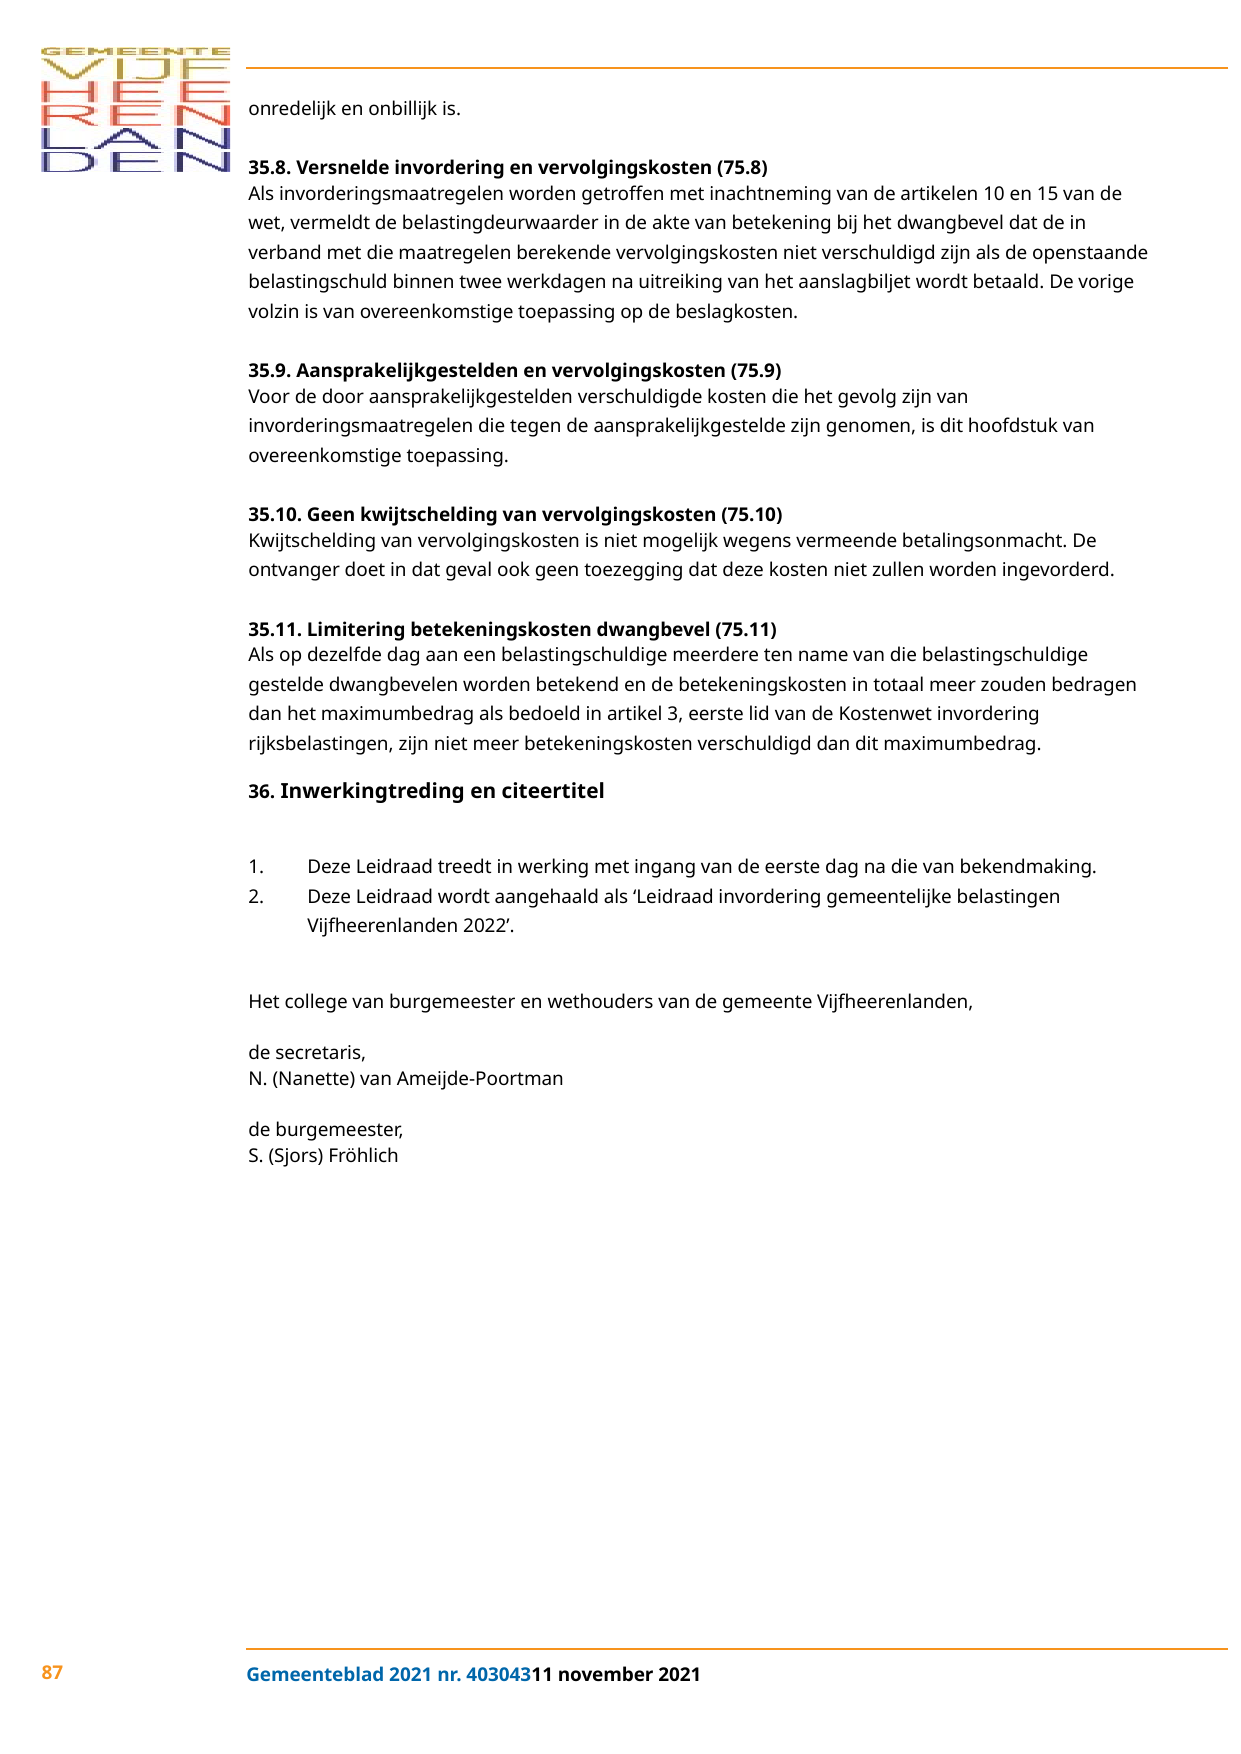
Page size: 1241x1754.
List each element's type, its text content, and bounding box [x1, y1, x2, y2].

text 36. Inwerkingtreding en citeertitel [248, 776, 1152, 804]
text Kwijtschelding van vervolgingskosten is niet mogelijk wegens vermeende betalingsonmacht. De ontvanger doet in dat geval ook geen toezegging dat deze kosten niet zullen worden ingevorderd. [248, 527, 1152, 582]
text N. (Nanette) van Ameijde-Poortman [248, 1065, 1152, 1091]
text de secretaris, [248, 1039, 1152, 1065]
text 35.8. Versnelde invordering en vervolgingskosten (75.8) [248, 154, 1152, 180]
text Het college van burgemeester en wethouders van de gemeente Vijfheerenlanden, [248, 988, 1152, 1014]
text 35.9. Aansprakelijkgestelden en vervolgingskosten (75.9) [248, 357, 1152, 383]
text onredelijk en onbillijk is. [248, 95, 1152, 121]
text Voor de door aansprakelijkgestelden verschuldigde kosten die het gevolg zijn van invorderingsmaatregelen die tegen de aansprakelijkgestelde zijn genomen, is dit hoofdstuk van overeenkomstige toepassing. [248, 383, 1152, 468]
text Als op dezelfde dag aan een belastingschuldige meerdere ten name van die belastingschuldige gestelde dwangbevelen worden betekend en de betekeningskosten in totaal meer zouden bedragen dan het maximumbedrag als bedoeld in artikel 3, eerste lid van de Kostenwet invordering rijksbelastingen, zijn niet meer betekeningskosten verschuldigd dan dit maximumbedrag. [248, 641, 1152, 756]
list Deze Leidraad wordt aangehaald als ‘Leidraad invordering gemeentelijke belastingen Vijfheerenlanden 2022’. [248, 883, 1152, 938]
list Deze Leidraad treedt in werking met ingang van de eerste dag na die van bekendmaking. [248, 853, 1152, 879]
text 35.11. Limitering betekeningskosten dwangbevel (75.11) [248, 616, 1152, 641]
text S. (Sjors) Fröhlich [248, 1142, 1152, 1168]
text 35.10. Geen kwijtschelding van vervolgingskosten (75.10) [248, 501, 1152, 527]
picture [41, 47, 231, 172]
text de burgemeester, [248, 1117, 1152, 1142]
text Als invorderingsmaatregelen worden getroffen met inachtneming van de artikelen 10 en 15 van de wet, vermeldt de belastingdeurwaarder in de akte van betekening bij het dwangbevel dat de in verband met die maatregelen berekende vervolgingskosten niet verschuldigd zijn als de openstaande belastingschuld binnen twee werkdagen na uitreiking van het aanslagbiljet wordt betaald. De vorige volzin is van overeenkomstige toepassing op de beslagkosten. [248, 180, 1152, 324]
